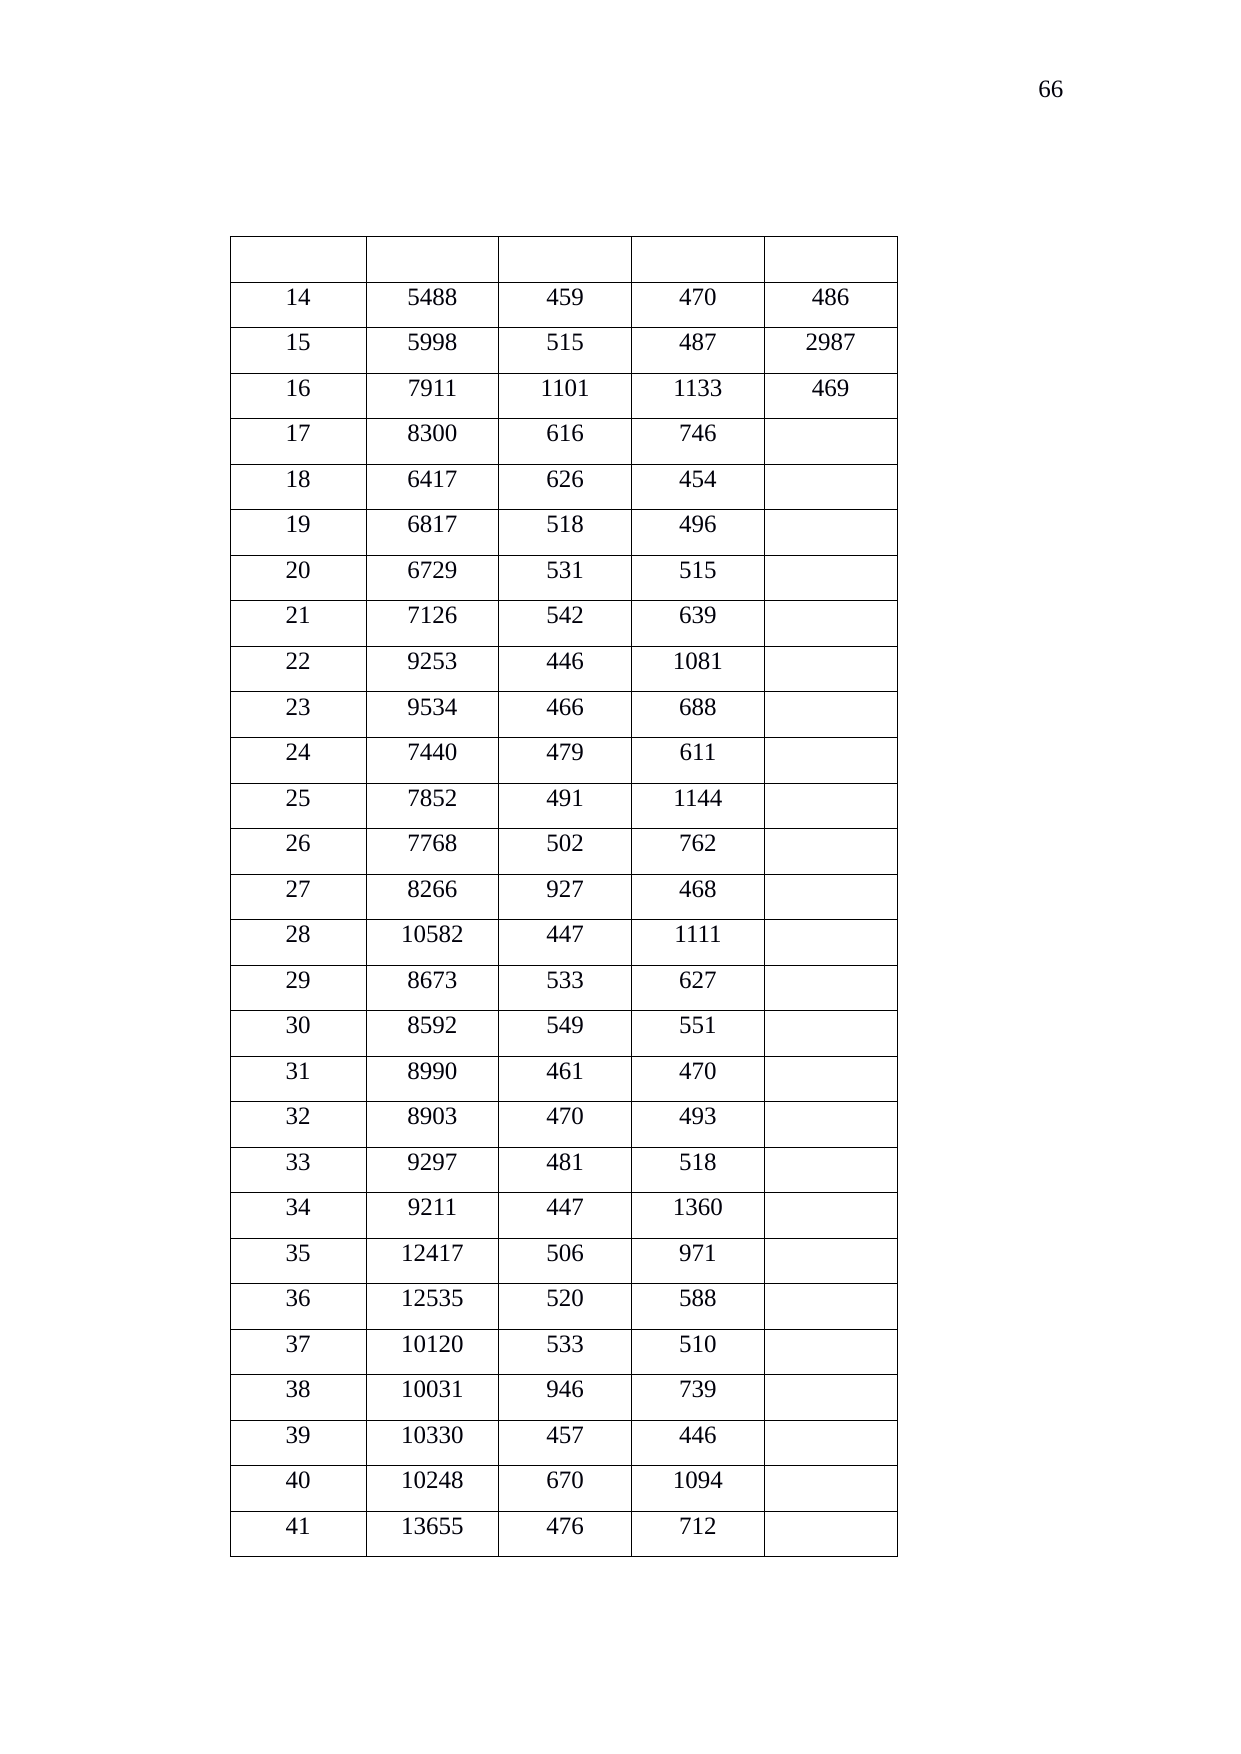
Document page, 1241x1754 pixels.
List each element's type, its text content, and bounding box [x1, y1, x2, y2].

table_cell 518 [499, 510, 631, 555]
table_cell 479 [499, 738, 631, 782]
table_cell [765, 647, 897, 691]
table_cell 549 [499, 1011, 631, 1056]
table_cell 10120 [367, 1330, 498, 1374]
table_cell 971 [632, 1239, 764, 1283]
table_cell 25 [231, 784, 366, 828]
table_cell [765, 1148, 897, 1192]
table_cell 446 [632, 1421, 764, 1465]
table_cell 520 [499, 1284, 631, 1329]
table_cell 12417 [367, 1239, 498, 1283]
table_cell 459 [499, 283, 631, 327]
table_cell 1111 [632, 920, 764, 964]
table_cell 670 [499, 1466, 631, 1511]
table_cell 2987 [765, 328, 897, 373]
table_cell 688 [632, 692, 764, 737]
table_cell [765, 510, 897, 555]
table_cell 10330 [367, 1421, 498, 1465]
table_cell 506 [499, 1239, 631, 1283]
table_cell 496 [632, 510, 764, 555]
table_cell 5998 [367, 328, 498, 373]
table_cell 8592 [367, 1011, 498, 1056]
table_cell [765, 465, 897, 509]
table_cell 30 [231, 1011, 366, 1056]
table_cell 38 [231, 1375, 366, 1420]
table_cell 1360 [632, 1193, 764, 1238]
table_cell 10248 [367, 1466, 498, 1511]
table_cell 18 [231, 465, 366, 509]
table_cell 37 [231, 1330, 366, 1374]
table_cell 470 [632, 283, 764, 327]
table_cell 32 [231, 1102, 366, 1147]
table_cell 470 [632, 1057, 764, 1101]
table_cell 510 [632, 1330, 764, 1374]
table_cell [765, 556, 897, 600]
table_cell 551 [632, 1011, 764, 1056]
table_cell 21 [231, 601, 366, 646]
table_cell 588 [632, 1284, 764, 1329]
table_cell 7852 [367, 784, 498, 828]
table_cell 39 [231, 1421, 366, 1465]
table_cell 469 [765, 374, 897, 418]
table_cell 531 [499, 556, 631, 600]
table_cell 476 [499, 1512, 631, 1556]
table_cell 29 [231, 966, 366, 1010]
table_cell 7440 [367, 738, 498, 782]
table_cell 20 [231, 556, 366, 600]
table_cell 468 [632, 875, 764, 919]
table_cell 518 [632, 1148, 764, 1192]
table_cell 7126 [367, 601, 498, 646]
table_cell 27 [231, 875, 366, 919]
table_cell 639 [632, 601, 764, 646]
table_cell [765, 875, 897, 919]
table_cell 454 [632, 465, 764, 509]
table_cell [499, 237, 631, 282]
table_cell 7768 [367, 829, 498, 873]
table_cell 1144 [632, 784, 764, 828]
table_cell [765, 784, 897, 828]
table_cell [765, 966, 897, 1010]
table_cell 6417 [367, 465, 498, 509]
table_cell 461 [499, 1057, 631, 1101]
table_cell 746 [632, 419, 764, 464]
table_cell 946 [499, 1375, 631, 1420]
table_cell 739 [632, 1375, 764, 1420]
table_cell 533 [499, 966, 631, 1010]
table_cell 611 [632, 738, 764, 782]
table_cell 446 [499, 647, 631, 691]
table_cell [765, 1102, 897, 1147]
table_cell 626 [499, 465, 631, 509]
table_cell 13655 [367, 1512, 498, 1556]
table_cell 12535 [367, 1284, 498, 1329]
table_cell [367, 237, 498, 282]
table_cell 33 [231, 1148, 366, 1192]
table_cell 447 [499, 1193, 631, 1238]
table_cell 502 [499, 829, 631, 873]
table_cell [765, 1330, 897, 1374]
table_cell [765, 1375, 897, 1420]
table_cell 8300 [367, 419, 498, 464]
table_cell 34 [231, 1193, 366, 1238]
table_cell 9297 [367, 1148, 498, 1192]
table_cell [765, 1284, 897, 1329]
table_cell 31 [231, 1057, 366, 1101]
table_cell 486 [765, 283, 897, 327]
table_cell 515 [499, 328, 631, 373]
table_cell [765, 1512, 897, 1556]
table_cell 457 [499, 1421, 631, 1465]
table_cell [765, 1011, 897, 1056]
table_cell 493 [632, 1102, 764, 1147]
table_cell 36 [231, 1284, 366, 1329]
table_cell 9534 [367, 692, 498, 737]
table_cell 26 [231, 829, 366, 873]
table_cell 5488 [367, 283, 498, 327]
table_cell 41 [231, 1512, 366, 1556]
table_cell [765, 1057, 897, 1101]
table_cell 542 [499, 601, 631, 646]
table_cell 28 [231, 920, 366, 964]
table_cell 22 [231, 647, 366, 691]
table_cell [765, 601, 897, 646]
table_cell 15 [231, 328, 366, 373]
table_cell [765, 1466, 897, 1511]
table_cell [765, 237, 897, 282]
table_cell 16 [231, 374, 366, 418]
table_cell 1133 [632, 374, 764, 418]
table_cell 927 [499, 875, 631, 919]
table_cell 23 [231, 692, 366, 737]
table_cell 14 [231, 283, 366, 327]
table_cell [765, 692, 897, 737]
table_cell 466 [499, 692, 631, 737]
table_cell 8990 [367, 1057, 498, 1101]
table_cell [231, 237, 366, 282]
table_cell [765, 419, 897, 464]
table_cell 7911 [367, 374, 498, 418]
table_cell [765, 920, 897, 964]
table_cell 762 [632, 829, 764, 873]
table_cell 9253 [367, 647, 498, 691]
table_cell [765, 1193, 897, 1238]
table_cell 1094 [632, 1466, 764, 1511]
table_cell 481 [499, 1148, 631, 1192]
table_cell 491 [499, 784, 631, 828]
table_cell 8266 [367, 875, 498, 919]
table_cell [632, 237, 764, 282]
table_cell 533 [499, 1330, 631, 1374]
table_cell [765, 738, 897, 782]
table_cell 616 [499, 419, 631, 464]
table_cell 627 [632, 966, 764, 1010]
table_cell 1081 [632, 647, 764, 691]
table_cell 19 [231, 510, 366, 555]
table_cell 470 [499, 1102, 631, 1147]
table_cell 1101 [499, 374, 631, 418]
table_cell 712 [632, 1512, 764, 1556]
table_cell 6817 [367, 510, 498, 555]
table_cell 8673 [367, 966, 498, 1010]
table_cell 10031 [367, 1375, 498, 1420]
table_cell 24 [231, 738, 366, 782]
table_cell 447 [499, 920, 631, 964]
table_cell [765, 1421, 897, 1465]
table_cell 6729 [367, 556, 498, 600]
table_cell 487 [632, 328, 764, 373]
table_cell 10582 [367, 920, 498, 964]
table_cell 40 [231, 1466, 366, 1511]
table_cell 8903 [367, 1102, 498, 1147]
table_cell 35 [231, 1239, 366, 1283]
table_cell 9211 [367, 1193, 498, 1238]
table_cell 17 [231, 419, 366, 464]
table_cell [765, 829, 897, 873]
table_cell [765, 1239, 897, 1283]
table_cell 515 [632, 556, 764, 600]
